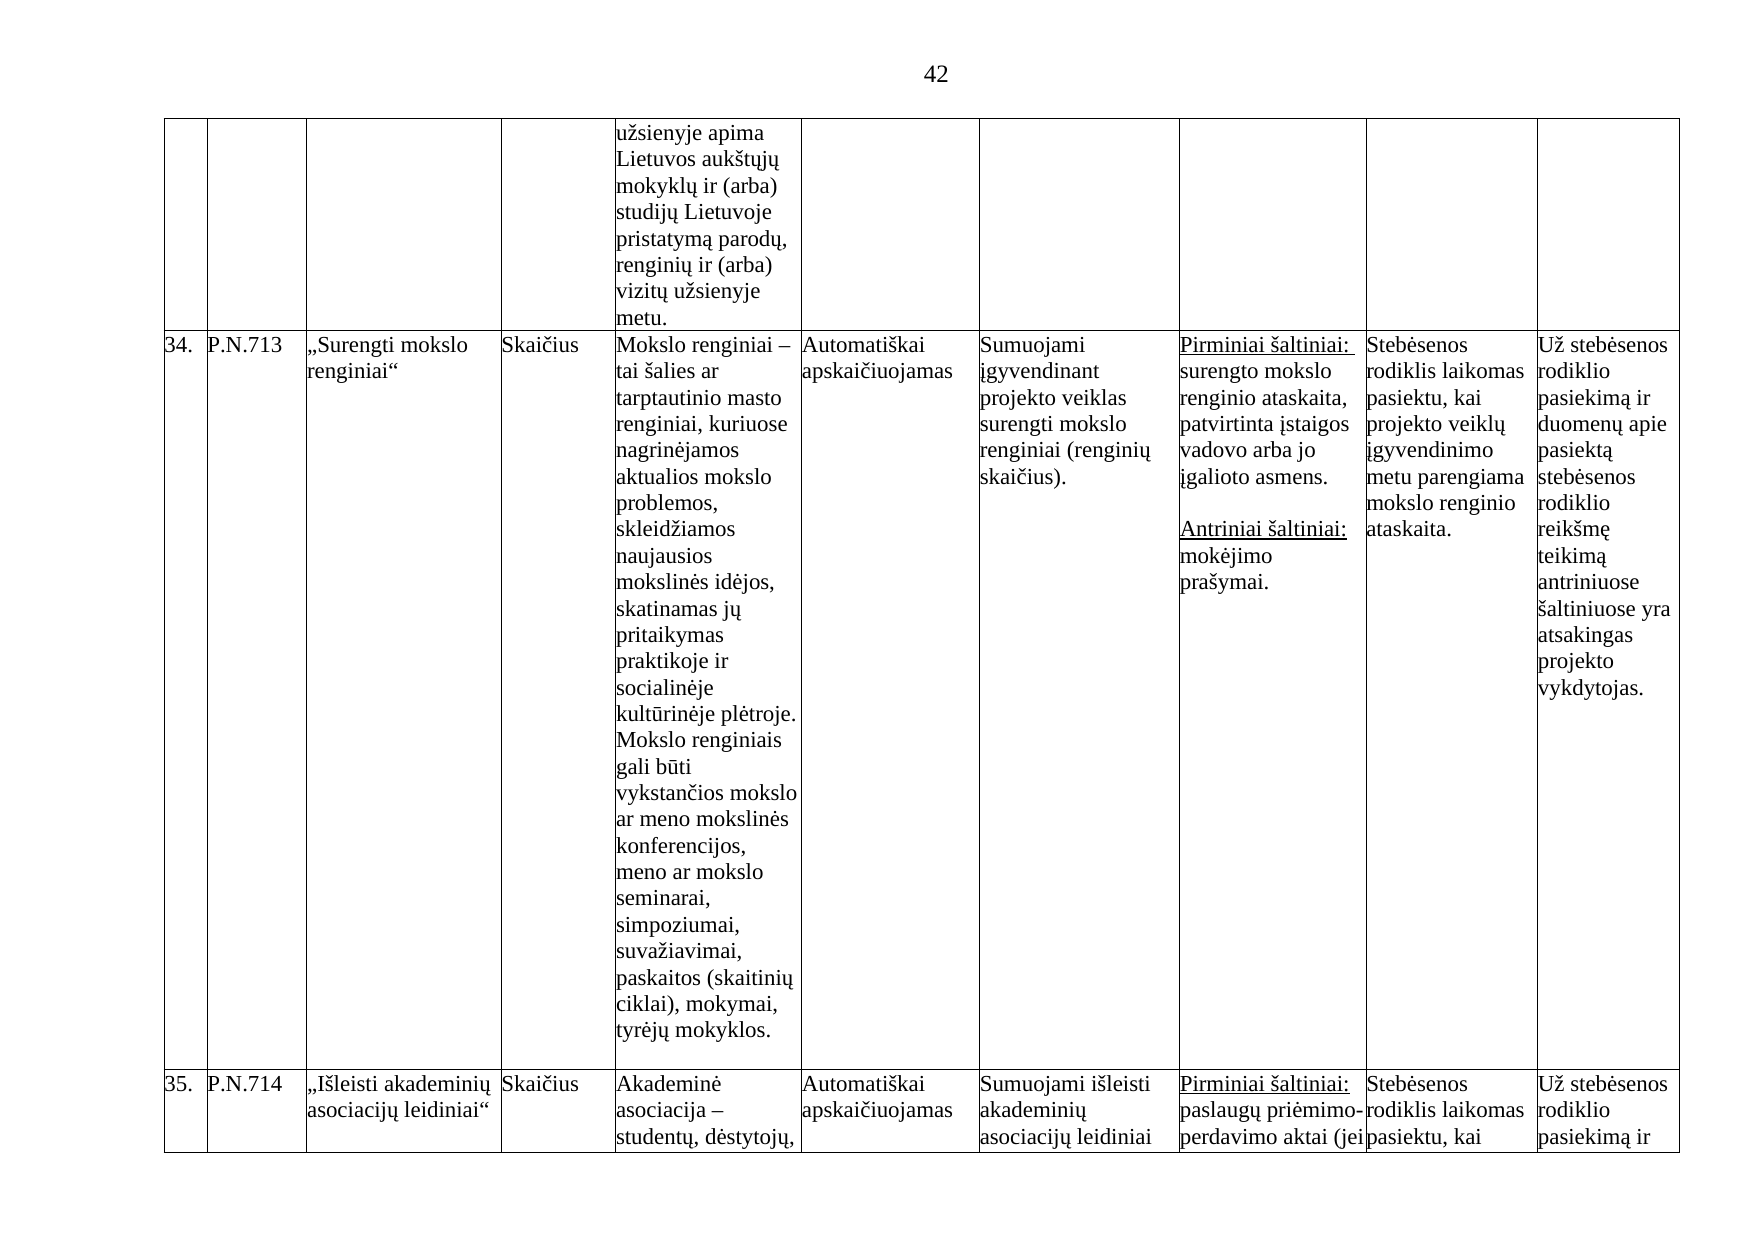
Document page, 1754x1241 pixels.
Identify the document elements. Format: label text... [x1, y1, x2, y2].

table_cell Sumuojami išleisti akademinių asociacijų leidiniai [980, 1070, 1179, 1152]
table_cell [208, 119, 306, 330]
table_cell Skaičius [502, 1070, 615, 1152]
table_cell Pirminiai šaltiniai: surengto mokslo renginio ataskaita, patvirtinta įstaigos vadovo arba jo įgalioto asmens. Antriniai šaltiniai: mokėjimo prašymai. [1180, 331, 1366, 1069]
table_cell Už stebėsenos rodiklio pasiekimą ir [1538, 1070, 1679, 1152]
table_cell [802, 119, 979, 330]
table_cell [307, 119, 501, 330]
table_cell [1538, 119, 1679, 330]
table_cell užsienyje apima Lietuvos aukštųjų mokyklų ir (arba) studijų Lietuvoje pristatymą parodų, renginių ir (arba) vizitų užsienyje metu. [616, 119, 801, 330]
table_cell [165, 119, 207, 330]
table_cell Automatiškai apskaičiuojamas [802, 331, 979, 1069]
table_cell „Išleisti akademinių asociacijų leidiniai“ [307, 1070, 501, 1152]
table_cell „Surengti mokslo renginiai“ [307, 331, 501, 1069]
table_cell Akademinė asociacija – studentų, dėstytojų, [616, 1070, 801, 1152]
table_cell Mokslo renginiai – tai šalies ar tarptautinio masto renginiai, kuriuose nagrinėjamos aktualios mokslo problemos, skleidžiamos naujausios mokslinės idėjos, skatinamas jų pritaikymas praktikoje ir socialinėje kultūrinėje plėtroje. Mokslo renginiais gali būti vykstančios mokslo ar meno mokslinės konferencijos, meno ar mokslo seminarai, simpoziumai, suvažiavimai, paskaitos (skaitinių ciklai), mokymai, tyrėjų mokyklos. [616, 331, 801, 1069]
table_cell Skaičius [502, 331, 615, 1069]
table_cell Stebėsenos rodiklis laikomas pasiektu, kai projekto veiklų įgyvendinimo metu parengiama mokslo renginio ataskaita. [1367, 331, 1537, 1069]
table_cell 35. [165, 1070, 207, 1152]
table_cell P.N.714 [208, 1070, 306, 1152]
table_cell [1367, 119, 1537, 330]
table_cell Stebėsenos rodiklis laikomas pasiektu, kai [1367, 1070, 1537, 1152]
table_cell 34. [165, 331, 207, 1069]
table_cell [1180, 119, 1366, 330]
table_cell Už stebėsenos rodiklio pasiekimą ir duomenų apie pasiektą stebėsenos rodiklio reikšmę teikimą antriniuose šaltiniuose yra atsakingas projekto vykdytojas. [1538, 331, 1679, 1069]
table_cell Automatiškai apskaičiuojamas [802, 1070, 979, 1152]
table_cell [980, 119, 1179, 330]
table_cell P.N.713 [208, 331, 306, 1069]
table_cell Pirminiai šaltiniai: paslaugų priėmimo-perdavimo aktai (jei [1180, 1070, 1366, 1152]
table_cell Sumuojami įgyvendinant projekto veiklas surengti mokslo renginiai (renginių skaičius). [980, 331, 1179, 1069]
table_cell [502, 119, 615, 330]
